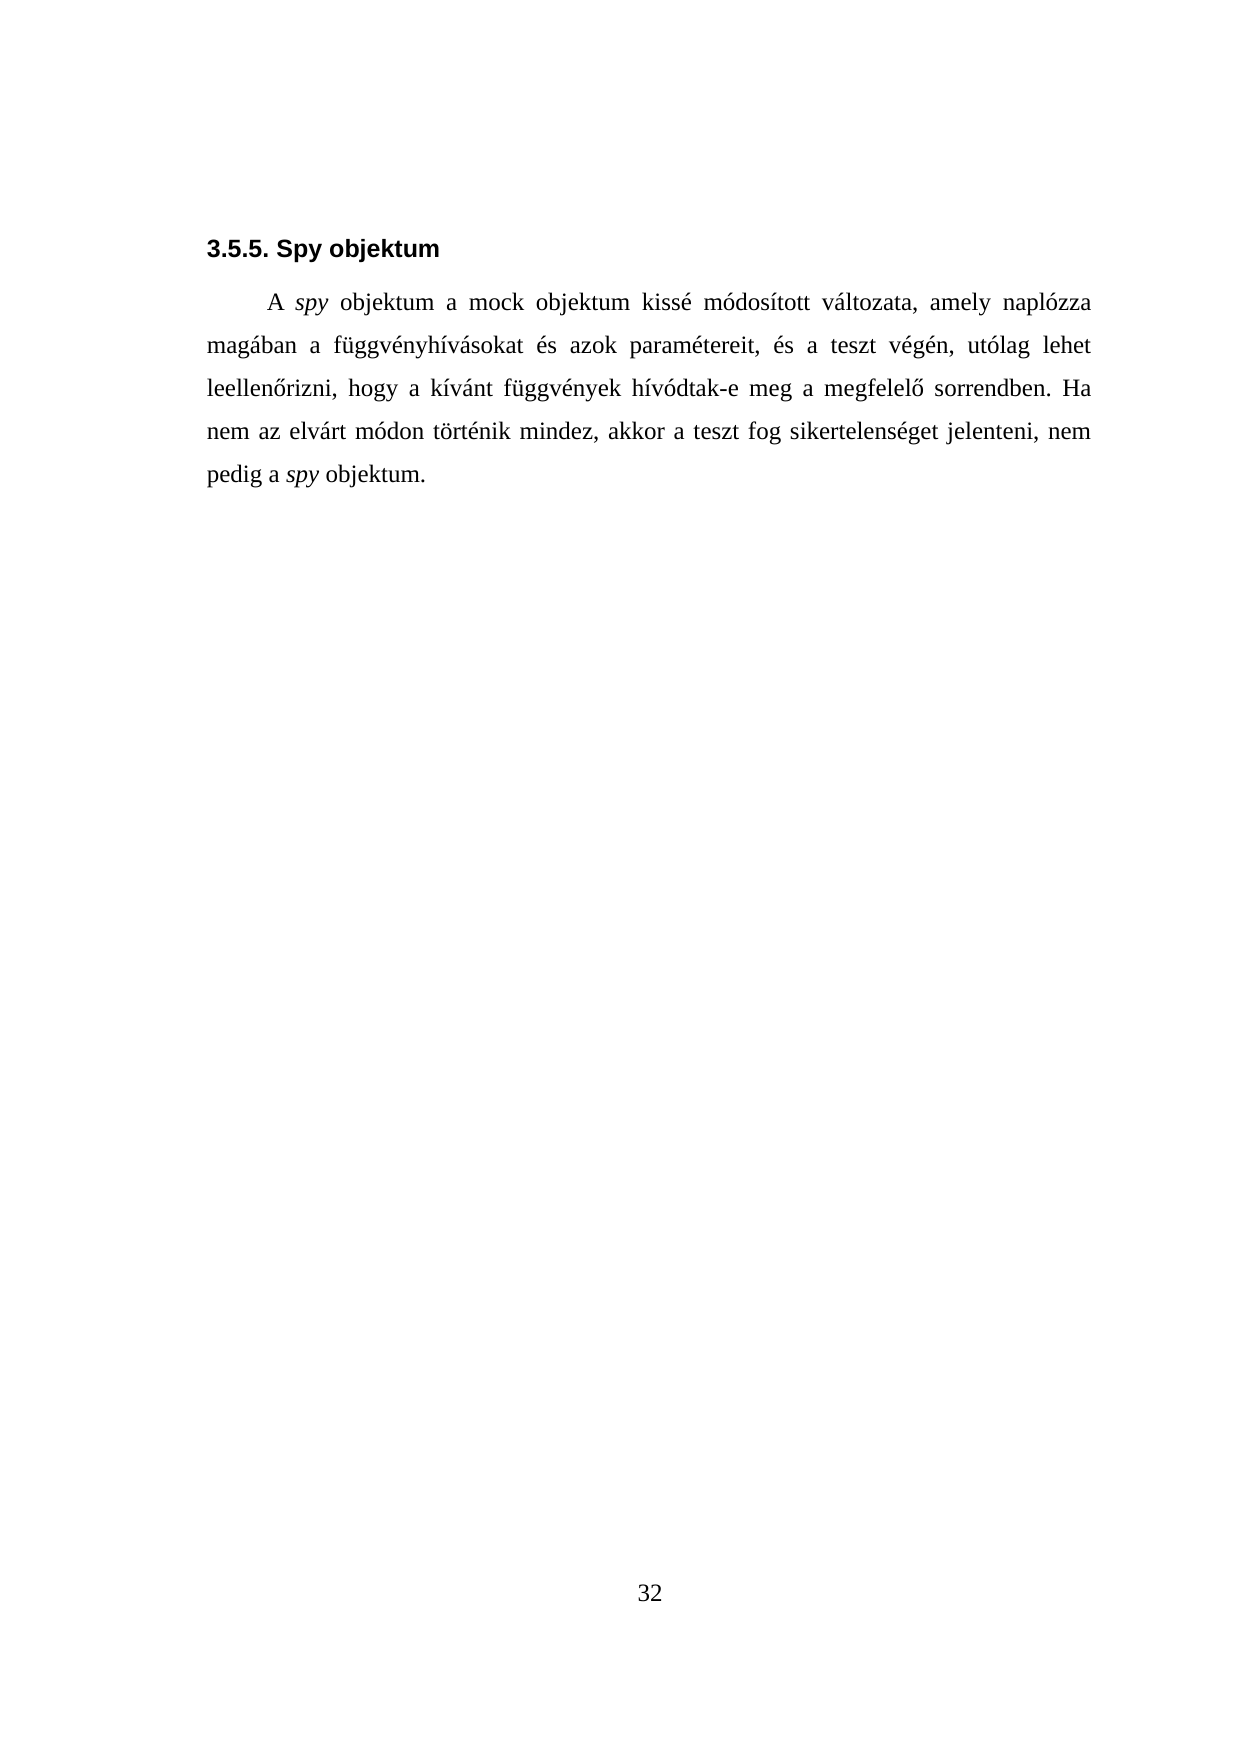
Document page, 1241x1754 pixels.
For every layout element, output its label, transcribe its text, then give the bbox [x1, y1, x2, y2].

subtitle Spy objektum [207, 234, 1093, 263]
text A spy objektum a mock objektum kissé módosított változata, amely naplózza magában a függvényhívásokat és azok paramétereit, és a teszt végén, utólag lehet leellenőrizni, hogy a kívánt függvények hívódtak-e meg a megfelelő sorrendben. Ha nem az elvárt módon történik mindez, akkor a teszt fog sikertelenséget jelenteni, nem pedig a spy objektum. [207, 287, 1093, 488]
